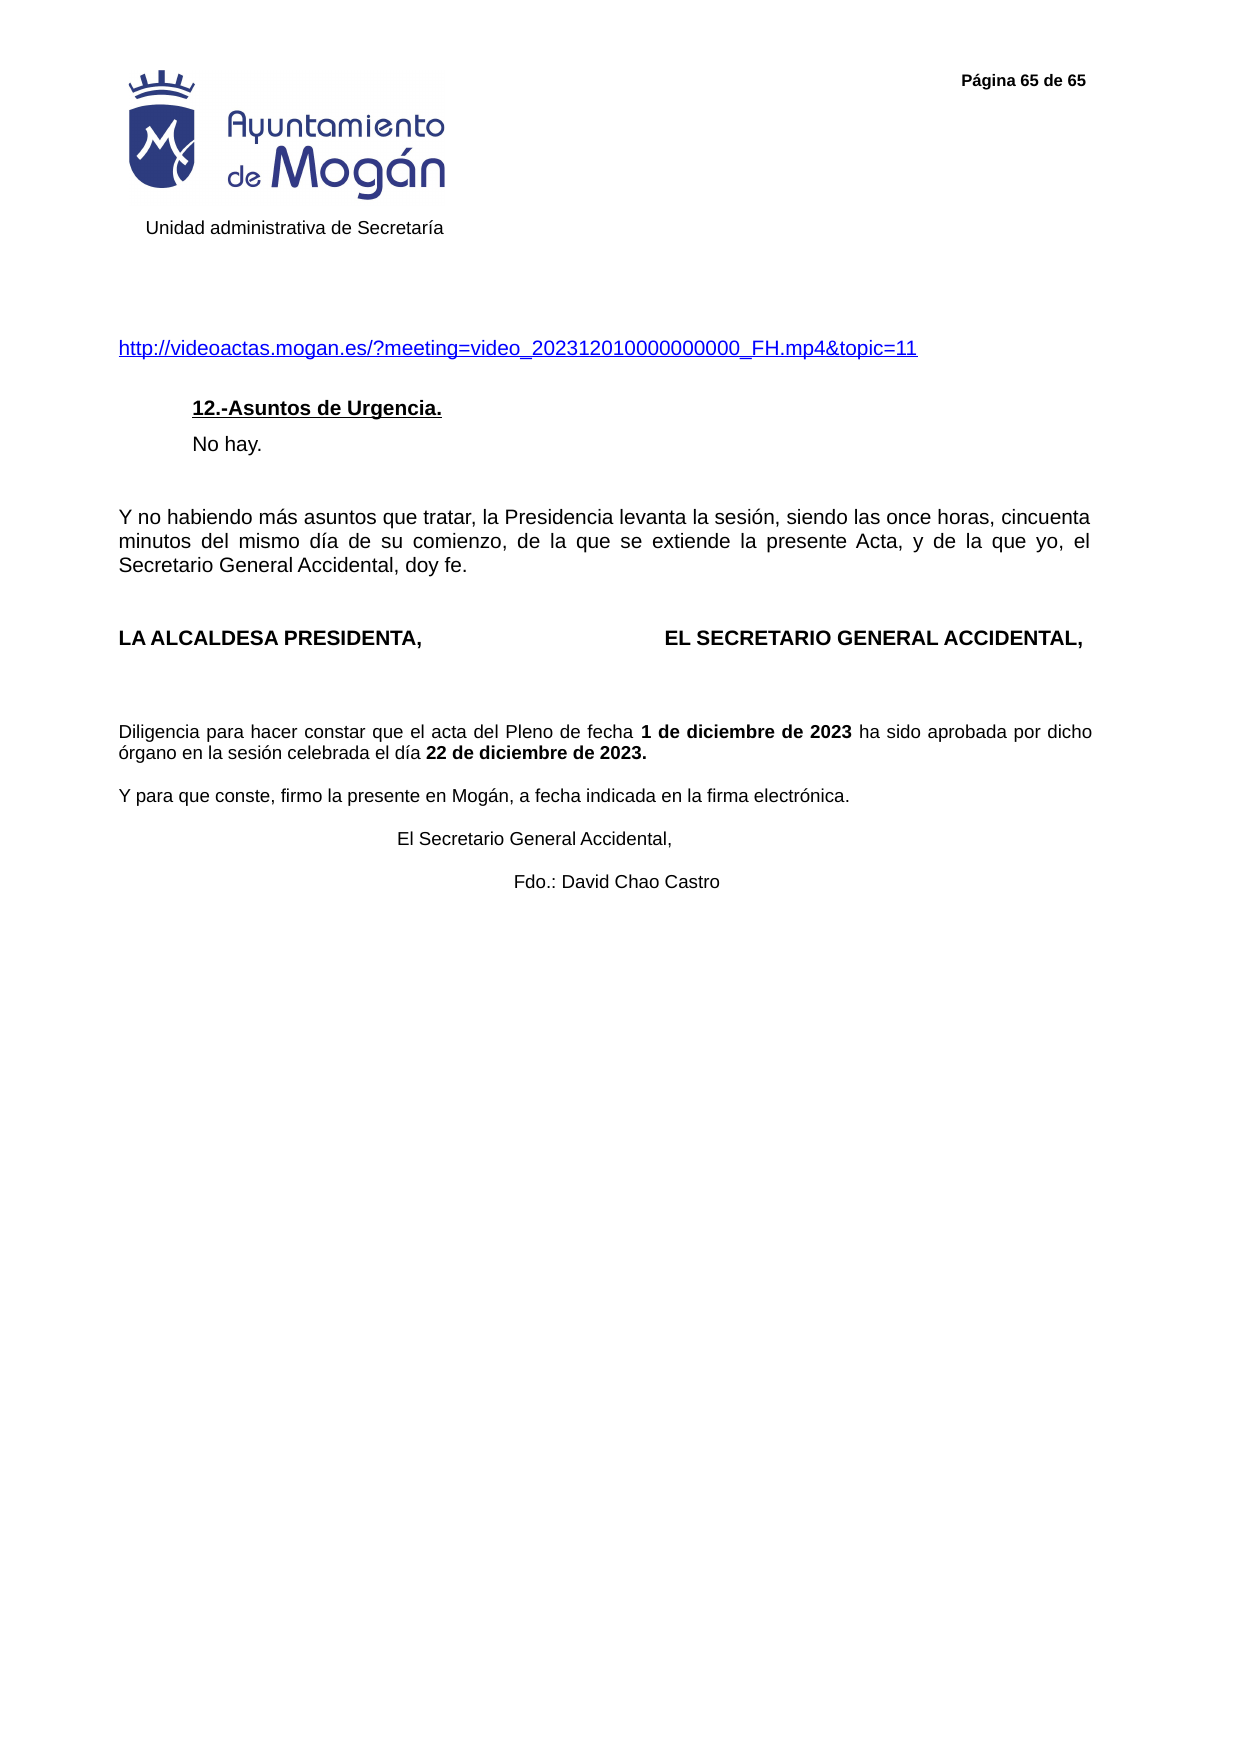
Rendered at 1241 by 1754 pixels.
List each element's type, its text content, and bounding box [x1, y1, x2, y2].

text Y para que conste, firmo la presente en Mogán, a fecha indicada en la firma electrónica. [118, 785, 1092, 807]
text Y no habiendo más asuntos que tratar, la Presidencia levanta la sesión, siendo las once horas, cincuenta minutos del mismo día de su comienzo, de la que se extiende la presente Acta, y de la que yo, el Secretario General Accidental, doy fe. [118, 505, 1092, 577]
picture [128, 70, 445, 206]
text Diligencia para hacer constar que el acta del Pleno de fecha 1 de diciembre de 2023 ha sido aprobada por dicho órgano en la sesión celebrada el día 22 de diciembre de 2023. [118, 720, 1092, 763]
text No hay. [118, 432, 1092, 456]
text 12.-Asuntos de Urgencia. [118, 372, 1092, 420]
text El Secretario General Accidental, [118, 828, 1092, 850]
text Fdo.: David Chao Castro [118, 871, 1092, 893]
text LA ALCALDESA PRESIDENTA, EL SECRETARIO GENERAL ACCIDENTAL, [118, 626, 1092, 650]
text http://videoactas.mogan.es/?meeting=video_202312010000000000_FH.mp4&topic=11 [118, 335, 1092, 359]
